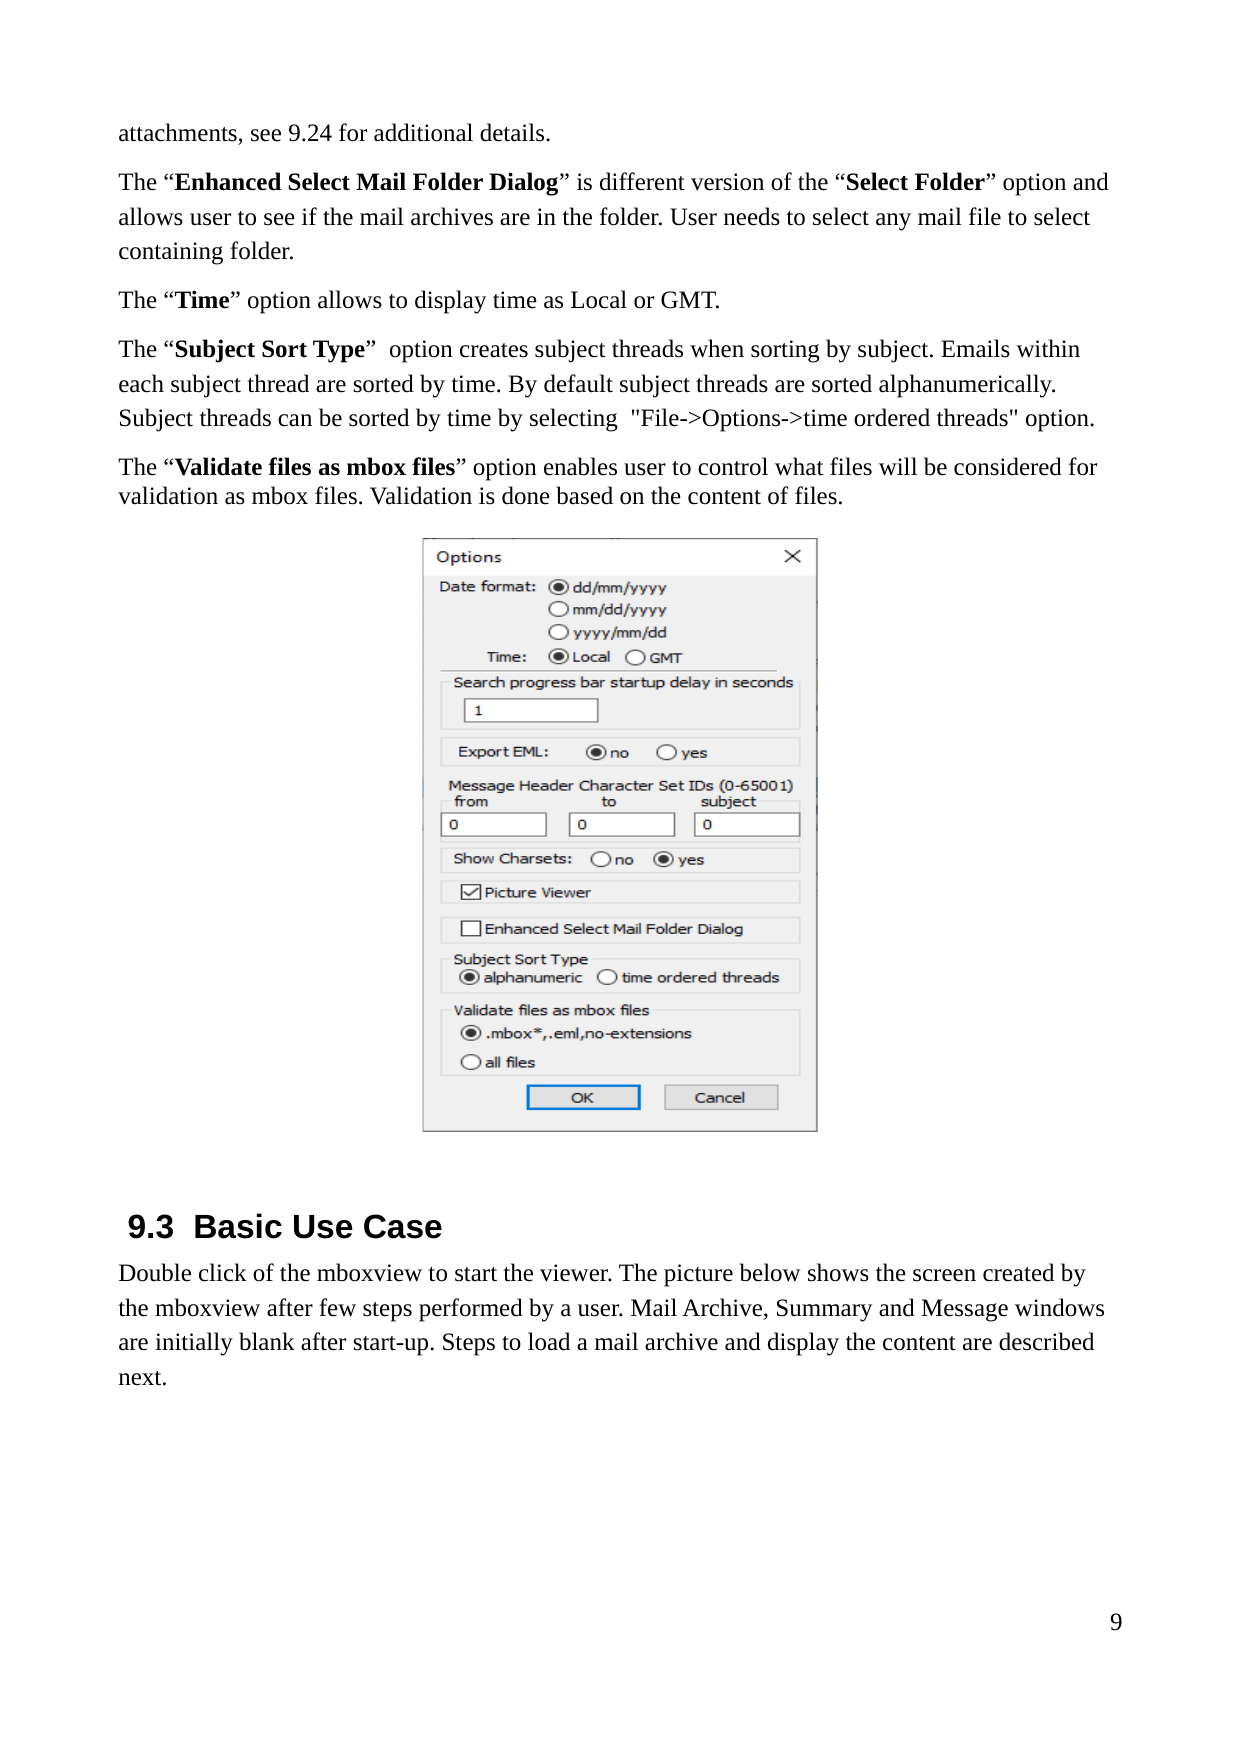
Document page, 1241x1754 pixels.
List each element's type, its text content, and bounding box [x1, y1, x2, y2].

subtitle Basic Use Case [118, 1207, 1122, 1246]
text The “Validate files as mbox files” option enables user to control what files will be considered for validation as mbox files. Validation is done based on the content of files. [118, 452, 1122, 510]
text Double click of the mboxview to start the viewer. The picture below shows the screen created by the mboxview after few steps performed by a user. Mail Archive, Summary and Message windows are initially blank after start-up. Steps to load a mail archive and display the content are described next. [118, 1258, 1122, 1391]
picture [422, 538, 818, 1132]
text The “Time” option allows to display time as Local or GMT. [118, 285, 1122, 314]
text The “Enhanced Select Mail Folder Dialog” is different version of the “Select Folder” option and allows user to see if the mail archives are in the folder. User needs to select any mail file to select containing folder. [118, 167, 1122, 265]
text attachments, see 9.24 for additional details. [118, 118, 1122, 147]
text The “Subject Sort Type” option creates subject threads when sorting by subject. Emails within each subject thread are sorted by time. By default subject threads are sorted alphanumerically. Subject threads can be sorted by time by selecting "File->Options->time ordered threads" option. [118, 334, 1122, 432]
